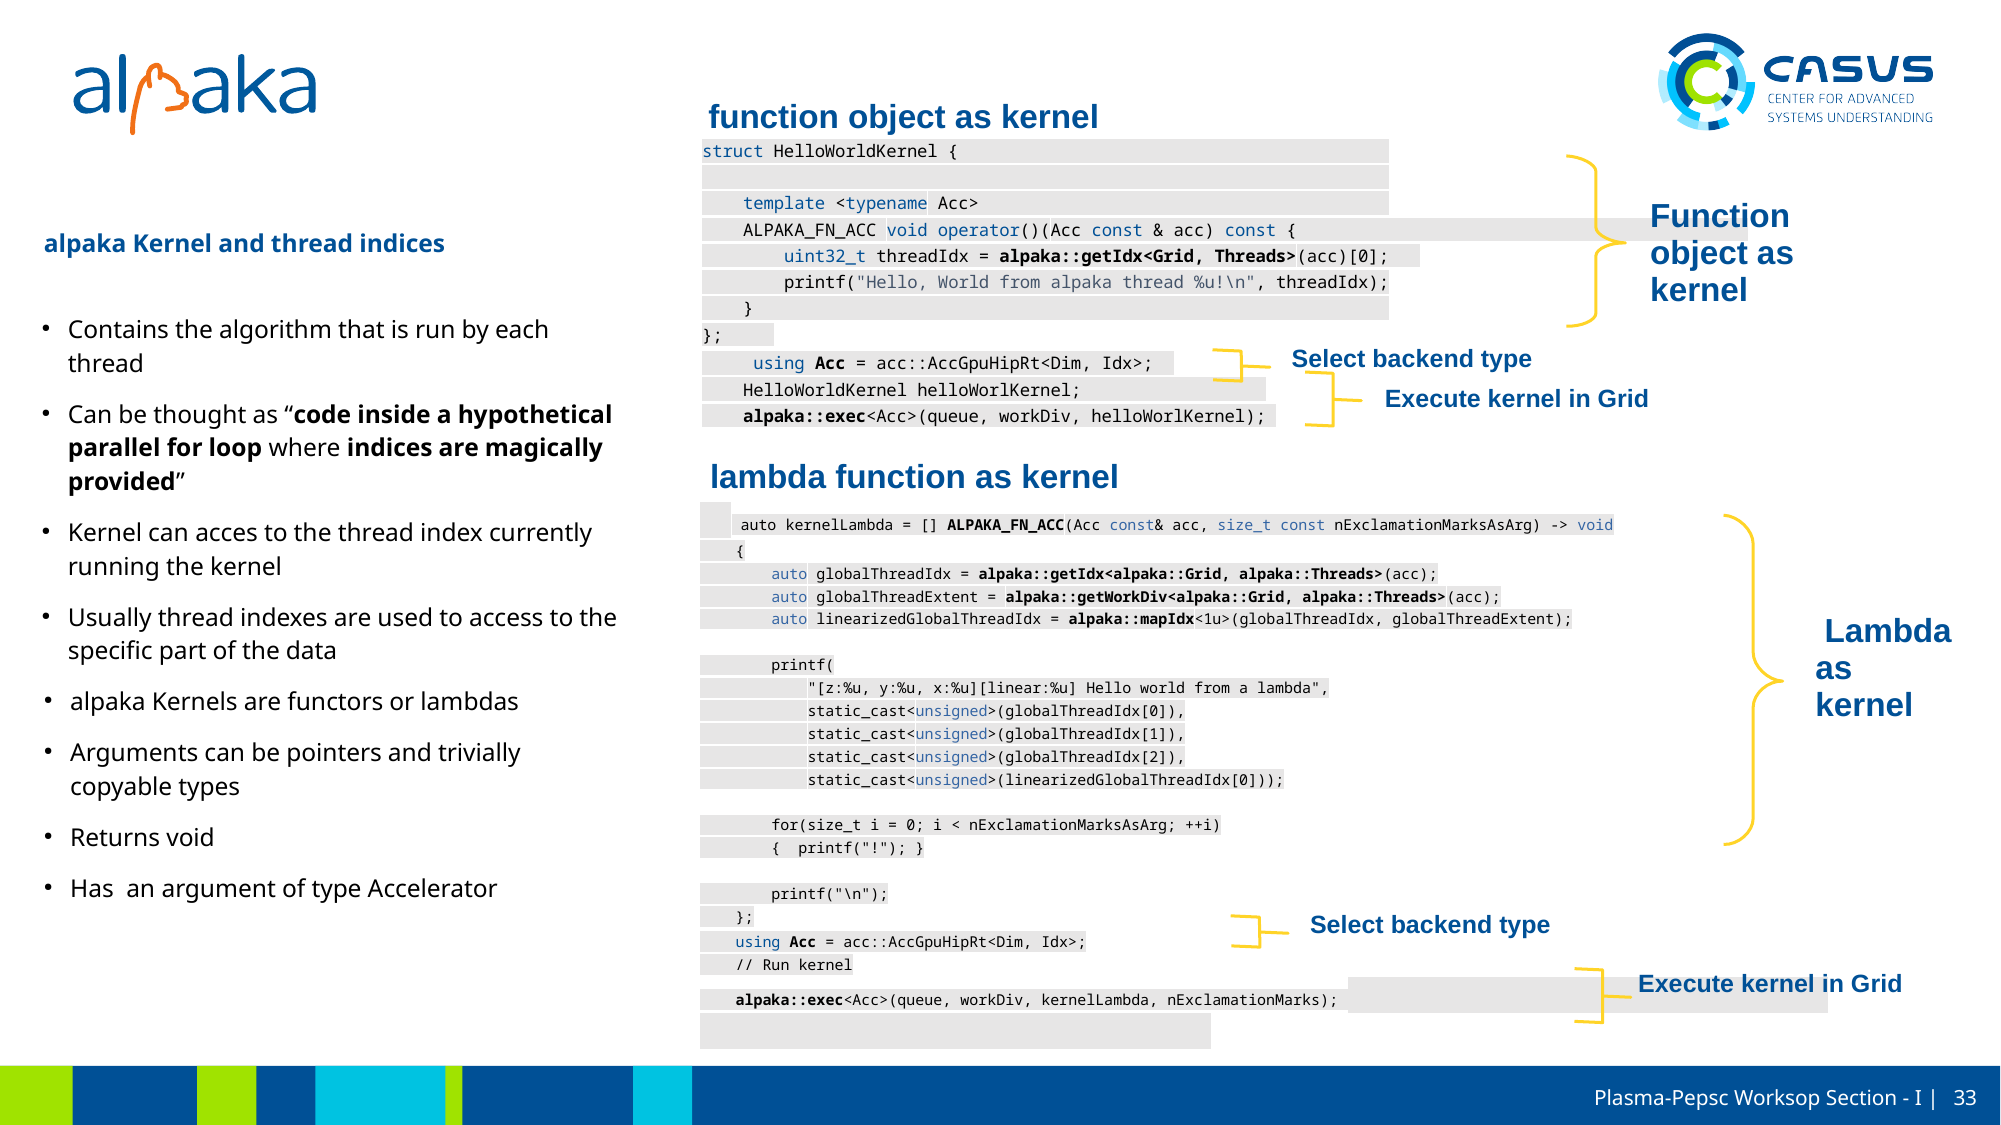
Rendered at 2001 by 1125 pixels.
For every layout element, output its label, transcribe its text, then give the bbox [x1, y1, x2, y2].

text_box lambda function as kernel [695, 451, 1396, 526]
picture [1658, 33, 1933, 131]
text_box function object as kernel [693, 91, 1395, 146]
text_box Execute kernel in Grid [1370, 377, 1786, 421]
text_box Lambda as kernel [1800, 605, 1970, 766]
picture [72, 53, 317, 136]
text_box Function object as kernel [1635, 190, 1838, 348]
list auto kernelLambda = [] ALPAKA_FN_ACC(Acc const& acc, size_t const nExclamationMarksAsArg) -> void { auto globalThreadIdx = alpaka::getIdx<alpaka::Grid, alpaka::Threads>(acc); auto globalThreadExtent = alpaka::getWorkDiv<alpaka::Grid, alpaka::Threads>(acc); auto linearizedGlobalThreadIdx = alpaka::mapIdx<1u>(globalThreadIdx, globalThreadExtent); printf( "[z:%u, y:%u, x:%u][linear:%u] Hello world from a lambda", static_cast<unsigned>(globalThreadIdx[0]), static_cast<unsigned>(globalThreadIdx[1]), static_cast<unsigned>(globalThreadIdx[2]), static_cast<unsigned>(linearizedGlobalThreadIdx[0])); for(size_t i = 0; i < nExclamationMarksAsArg; ++i) { printf("!"); } printf("\n"); }; using Acc = acc::AccGpuHipRt<Dim, Idx>; // Run kernel alpaka::exec<Acc>(queue, workDiv, kernelLambda, nExclamationMarks); [697, 500, 1834, 1051]
text_box Select backend type [1295, 903, 1712, 947]
text_box Select backend type [1276, 337, 1693, 381]
text_box Execute kernel in Grid [1623, 962, 2001, 1006]
list alpaka Kernel and thread indices Contains the algorithm that is run by each thread Can be thought as “code inside a hypothetical parallel for loop where indices are magically provided” Kernel can acces to the thread index currently running the kernel Usually thread indexes are used to access to the specific part of the data alpaka Kernels are functors or lambdas Arguments can be pointers and trivially copyable types Returns void Has an argument of type Accelerator [41, 190, 629, 912]
list struct HelloWorldKernel { template <typename Acc> ALPAKA_FN_ACC void operator()(Acc const & acc) const { uint32_t threadIdx = alpaka::getIdx<Grid, Threads>(acc)[0]; printf("Hello, World from alpaka thread %u!\n", threadIdx); } }; using Acc = acc::AccGpuHipRt<Dim, Idx>; HelloWorldKernel helloWorlKernel; alpaka::exec<Acc>(queue, workDiv, helloWorlKernel); [699, 137, 1836, 429]
